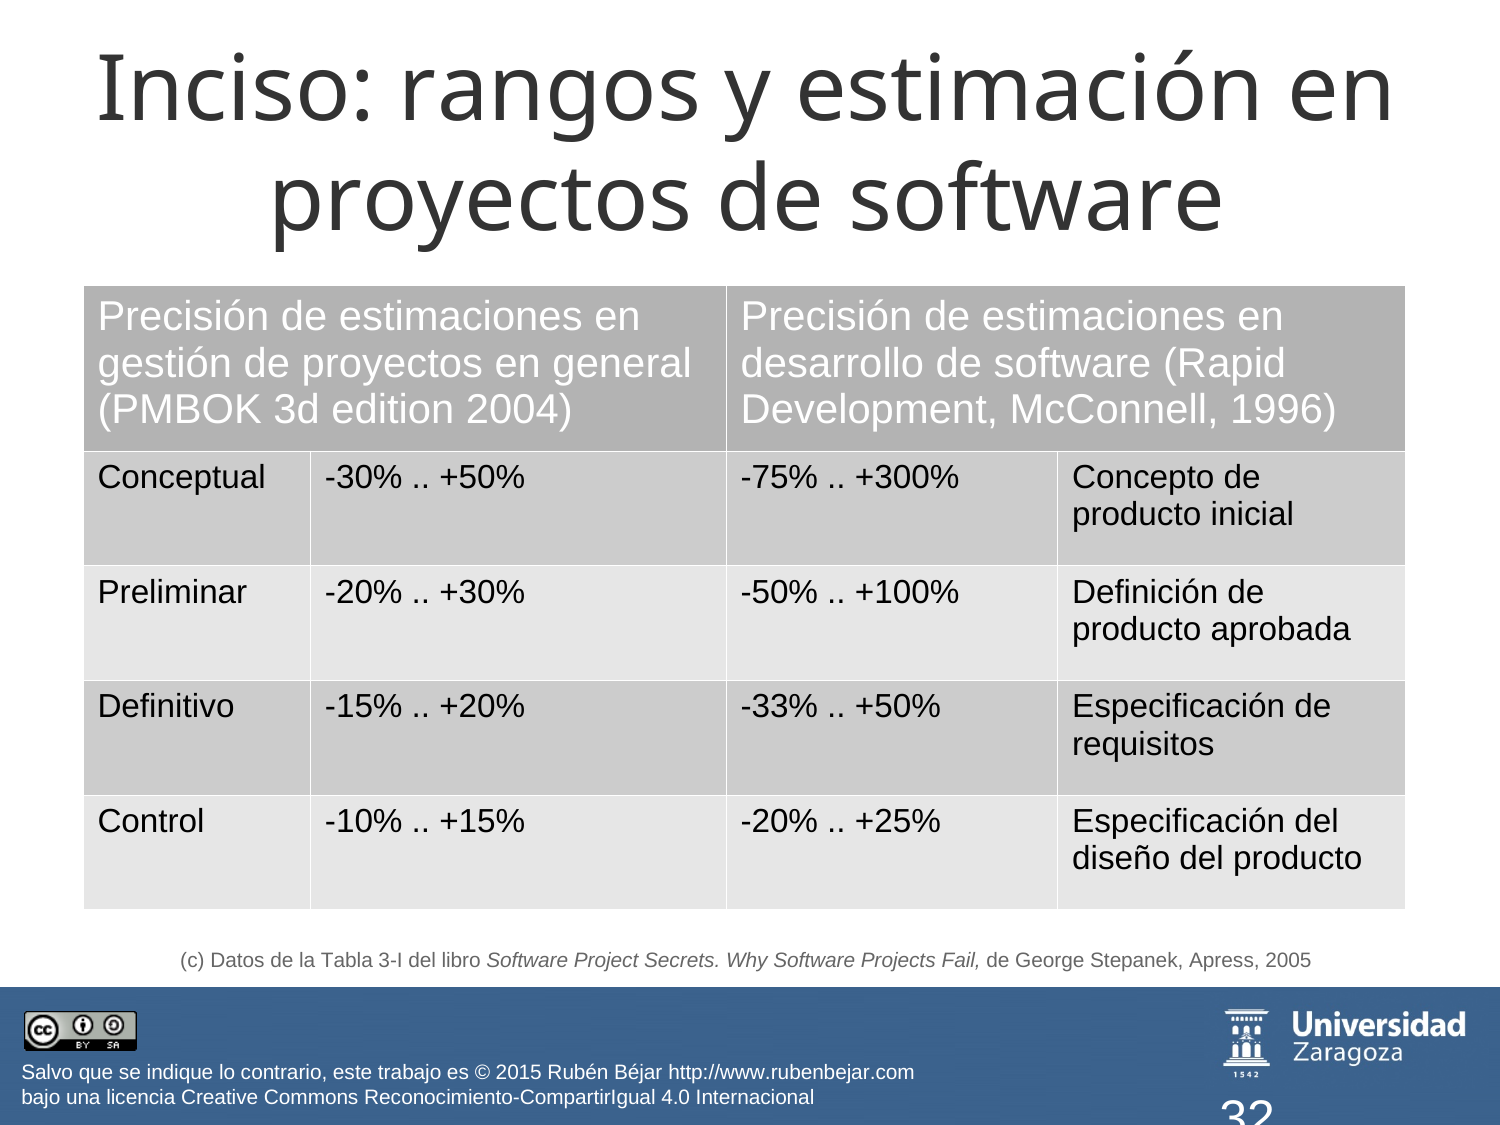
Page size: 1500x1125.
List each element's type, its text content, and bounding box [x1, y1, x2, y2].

table_cell Especificación de requisitos [1058, 681, 1405, 795]
table_cell -30% .. +50% [311, 452, 726, 565]
text_box (c) Datos de la Tabla 3-I del libro Software Project Secrets. Why Software Projects Fail, de George Stepanek, Apress, 2005 [165, 939, 1335, 981]
table_cell -15% .. +20% [311, 681, 726, 795]
table_cell -20% .. +30% [311, 566, 726, 680]
table_cell Definitivo [84, 681, 310, 795]
picture [0, 987, 1500, 1125]
table_cell -50% .. +100% [727, 566, 1057, 680]
table_header Precisión de estimaciones en gestión de proyectos en general (PMBOK 3d edition 2004) [84, 286, 726, 451]
table_cell -20% .. +25% [727, 796, 1057, 909]
table_cell Especificación del diseño del producto [1058, 796, 1405, 909]
table_cell Control [84, 796, 310, 909]
table_cell -10% .. +15% [311, 796, 726, 909]
table_cell -33% .. +50% [727, 681, 1057, 795]
table_cell Definición de producto aprobada [1058, 566, 1405, 680]
title Inciso: rangos y estimación en proyectos de software [74, 21, 1420, 257]
table_cell Conceptual [84, 452, 310, 565]
table_cell -75% .. +300% [727, 452, 1057, 565]
table_cell Preliminar [84, 566, 310, 680]
table_header Precisión de estimaciones en desarrollo de software (Rapid Development, McConnell, 1996) [727, 286, 1405, 451]
table_cell Concepto de producto inicial [1058, 452, 1405, 565]
